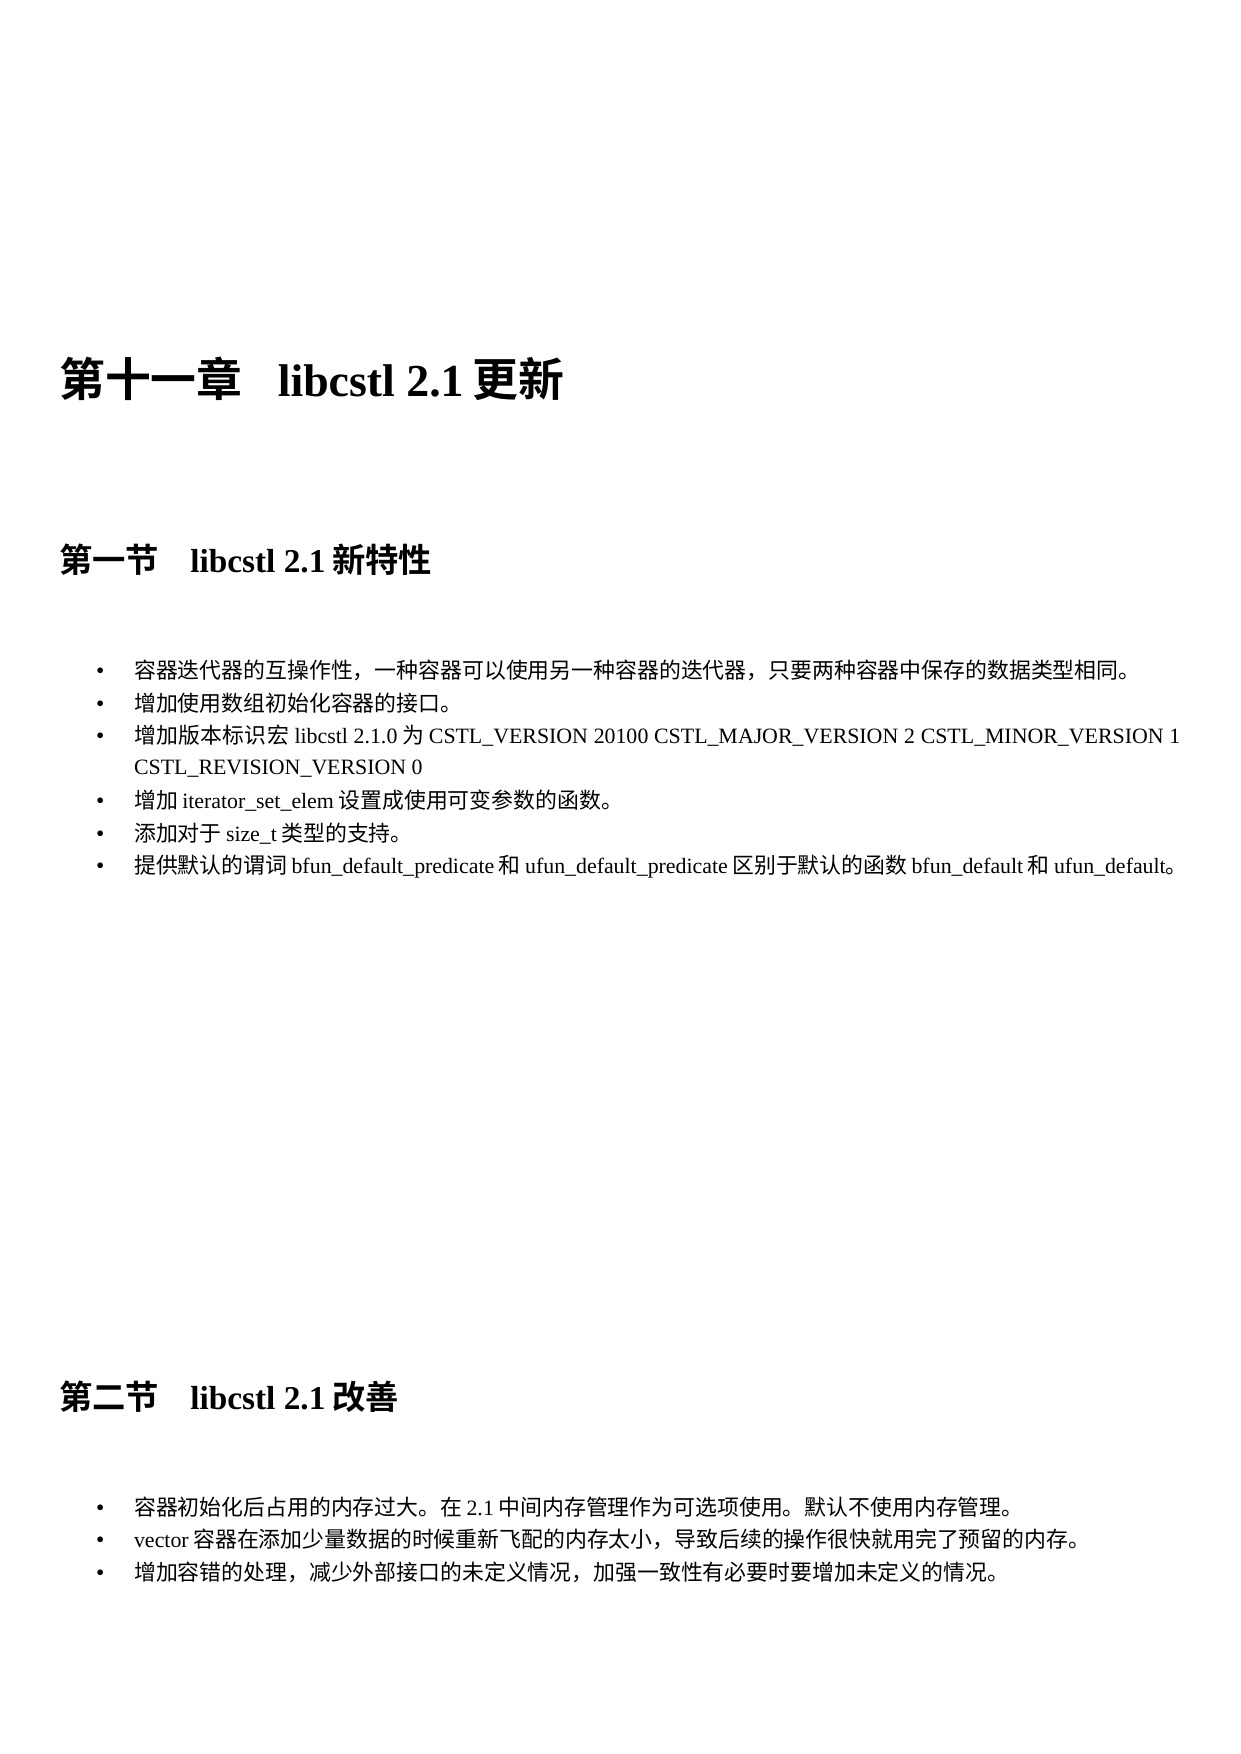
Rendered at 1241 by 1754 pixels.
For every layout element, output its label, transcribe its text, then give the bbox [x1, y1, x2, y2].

list 容器初始化后占用的内存过大。在2.1中间内存管理作为可选项使用。默认不使用内存管理。 [96, 1489, 1181, 1522]
list 添加对于size_t类型的支持。 [96, 815, 1181, 848]
list 增加使用数组初始化容器的接口。 [96, 685, 1181, 718]
list 提供默认的谓词bfun_default_predicate和ufun_default_predicate区别于默认的函数bfun_default和ufun_default。 [96, 848, 1181, 880]
list 增加iterator_set_elem设置成使用可变参数的函数。 [96, 783, 1181, 815]
list 增加版本标识宏libcstl 2.1.0为CSTL_VERSION 20100 CSTL_MAJOR_VERSION 2 CSTL_MINOR_VERSION 1 CSTL_REVISION_VERSION 0 [96, 718, 1181, 783]
subtitle libcstl 2.1新特性 [59, 526, 1181, 591]
list 容器迭代器的互操作性，一种容器可以使用另一种容器的迭代器，只要两种容器中保存的数据类型相同。 [96, 653, 1181, 685]
list 增加容错的处理，减少外部接口的未定义情况，加强一致性有必要时要增加未定义的情况。 [96, 1554, 1181, 1587]
list vector容器在添加少量数据的时候重新飞配的内存太小，导致后续的操作很快就用完了预留的内存。 [96, 1522, 1181, 1554]
subtitle libcstl 2.1更新 [59, 327, 1181, 425]
subtitle libcstl 2.1改善 [59, 1362, 1181, 1427]
